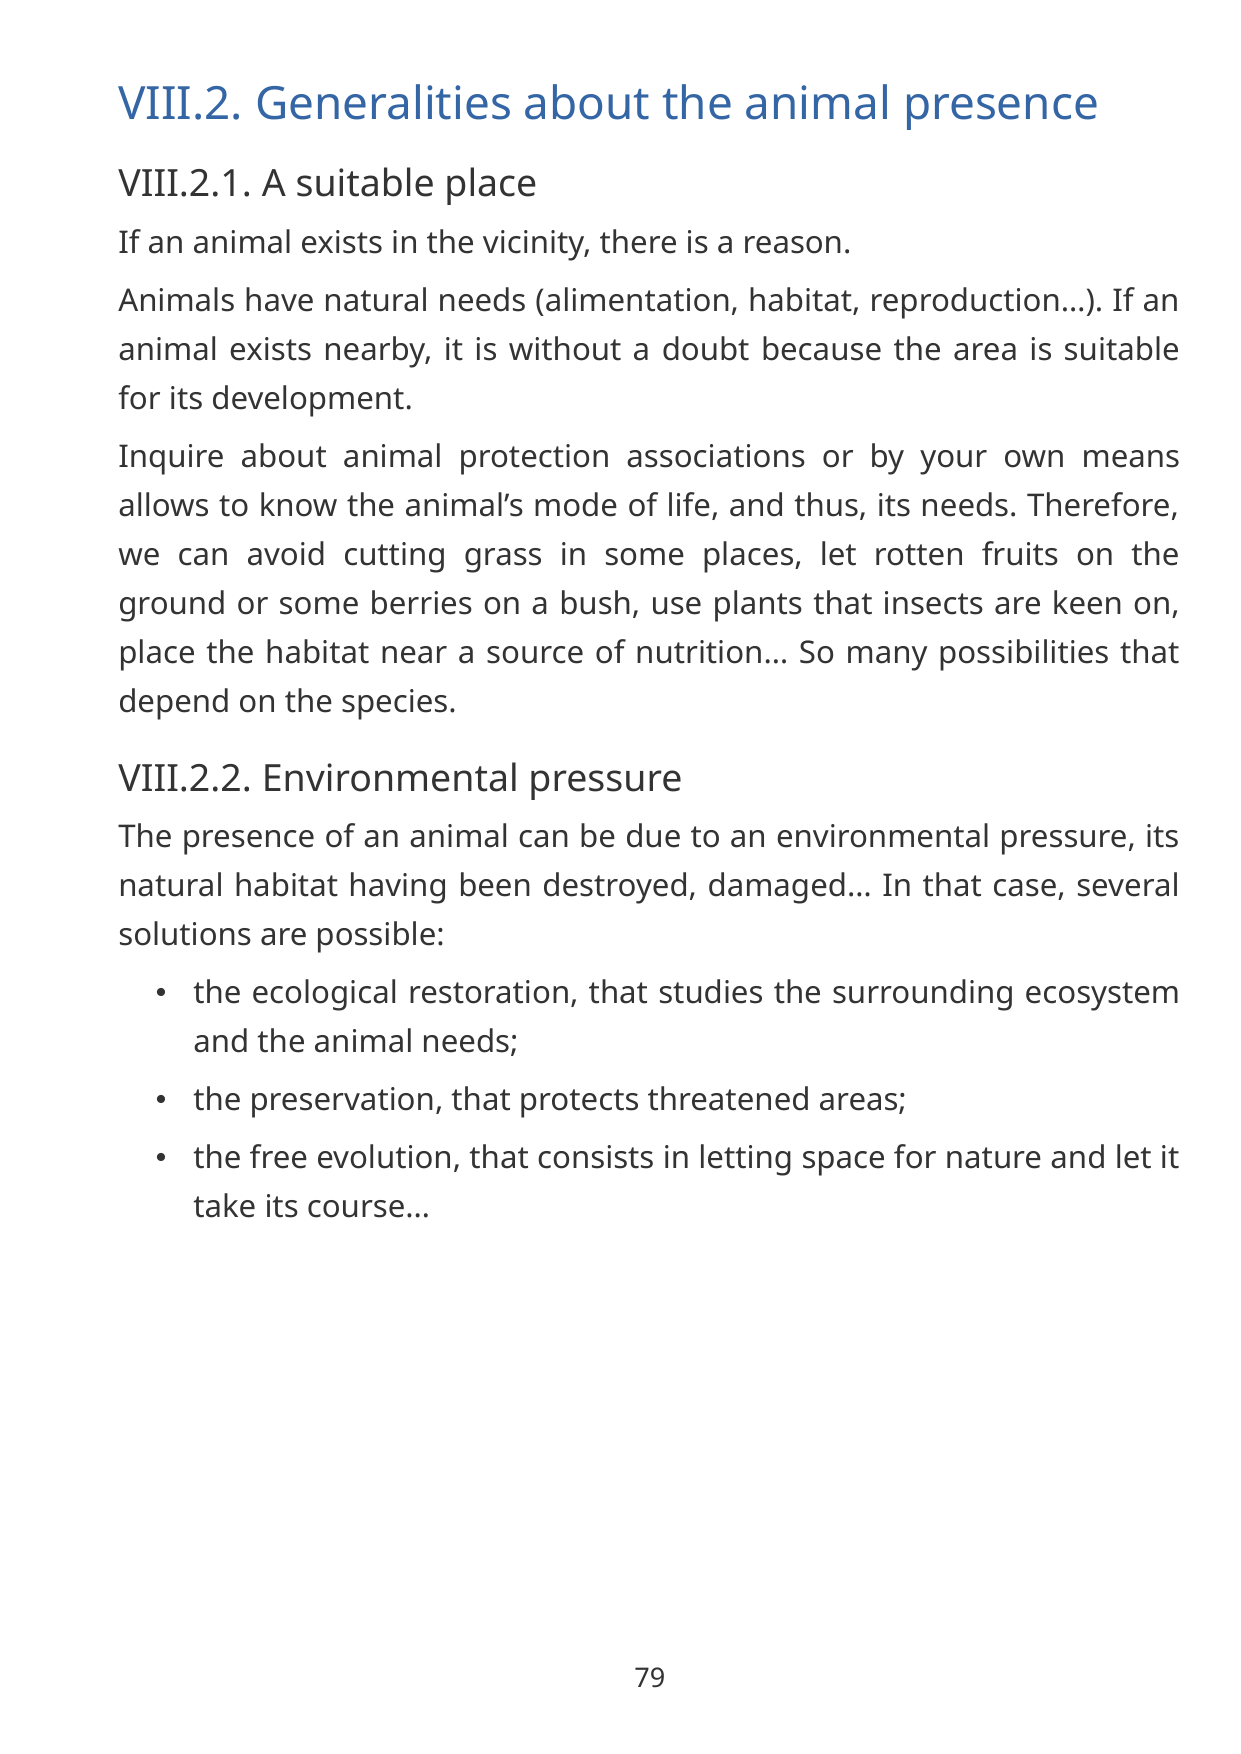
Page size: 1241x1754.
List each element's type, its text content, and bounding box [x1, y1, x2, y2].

subtitle A suitable place [118, 157, 1181, 208]
list the free evolution, that consists in letting space for nature and let it take its course… [156, 1135, 1181, 1226]
text Animals have natural needs (alimentation, habitat, reproduction…). If an animal exists nearby, it is without a doubt because the area is suitable for its development. [118, 278, 1181, 418]
text The presence of an animal can be due to an environmental pressure, its natural habitat having been destroyed, damaged… In that case, several solutions are possible: [118, 814, 1181, 955]
subtitle Generalities about the animal presence [118, 71, 1181, 133]
text Inquire about animal protection associations or by your own means allows to know the animal’s mode of life, and thus, its needs. Therefore, we can avoid cutting grass in some places, let rotten fruits on the ground or some berries on a bush, use plants that insects are keen on, place the habitat near a source of nutrition… So many possibilities that depend on the species. [118, 434, 1181, 721]
text If an animal exists in the vicinity, there is a reason. [118, 220, 1181, 263]
list the preservation, that protects threatened areas; [156, 1077, 1181, 1119]
subtitle Environmental pressure [118, 751, 1181, 802]
list the ecological restoration, that studies the surrounding ecosystem and the animal needs; [156, 970, 1181, 1062]
